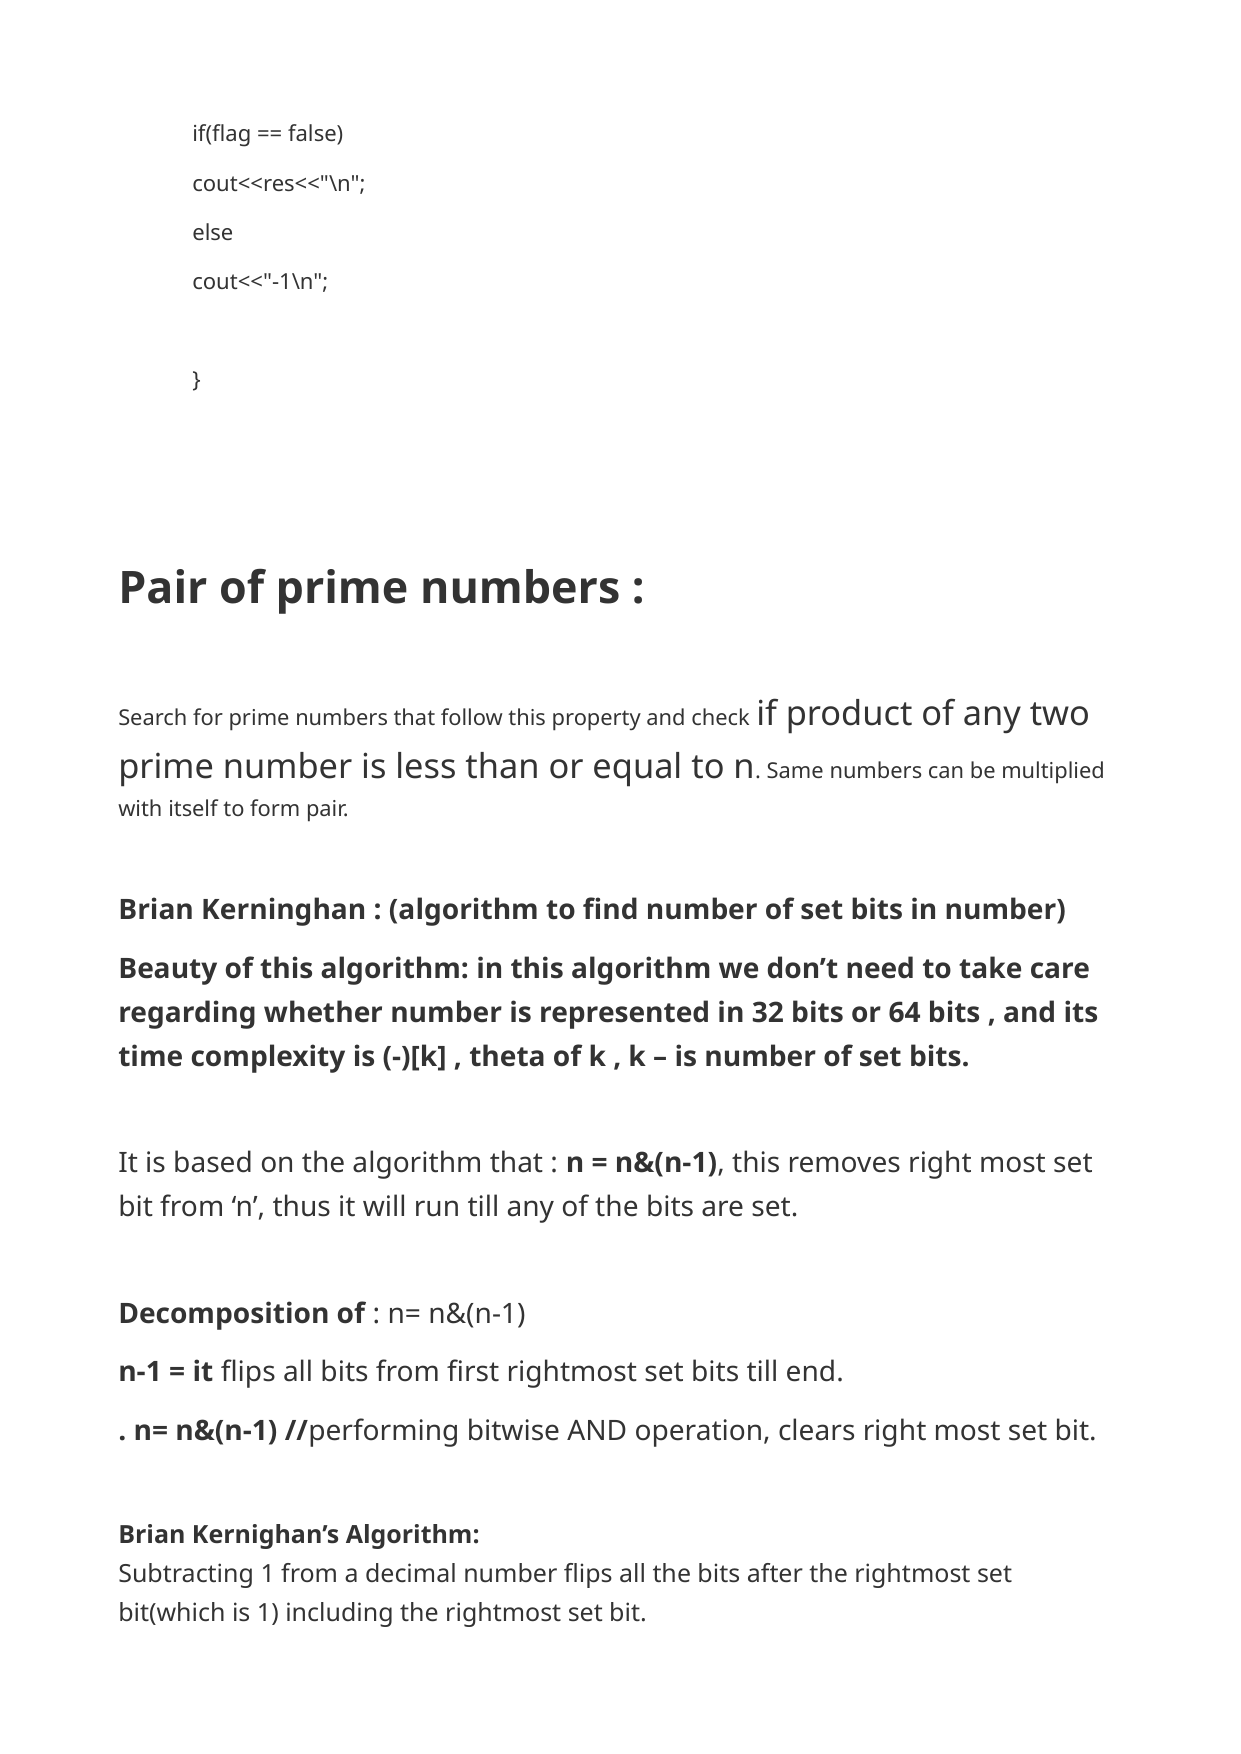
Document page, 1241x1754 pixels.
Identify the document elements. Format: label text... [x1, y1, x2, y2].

text . n= n&(n-1) //performing bitwise AND operation, clears right most set bit. [118, 1410, 1122, 1449]
text Beauty of this algorithm: in this algorithm we don’t need to take care regarding whether number is represented in 32 bits or 64 bits , and its time complexity is (-)[k] , theta of k , k – is number of set bits. [118, 948, 1122, 1075]
text else [118, 216, 1122, 247]
text It is based on the algorithm that : n = n&(n-1), this removes right most set bit from ‘n’, thus it will run till any of the bits are set. [118, 1143, 1122, 1225]
text Search for prime numbers that follow this property and check if product of any two prime number is less than or equal to n. Same numbers can be multiplied with itself to form pair. [118, 688, 1122, 823]
text n-1 = it flips all bits from first rightmost set bits till end. [118, 1352, 1122, 1390]
text if(flag == false) [118, 118, 1122, 148]
text Brian Kerninghan : (algorithm to find number of set bits in number) [118, 890, 1122, 928]
text } [118, 364, 1122, 394]
text cout<<"-1\n"; [118, 266, 1122, 296]
text Pair of prime numbers : [118, 556, 1122, 617]
text Decomposition of : n= n&(n-1) [118, 1293, 1122, 1331]
text cout<<res<<"\n"; [118, 167, 1122, 197]
text Brian Kernighan’s Algorithm: Subtracting 1 from a decimal number flips all the bits after the rightmost set bit(which is 1) including the rightmost set bit. [118, 1517, 1122, 1629]
